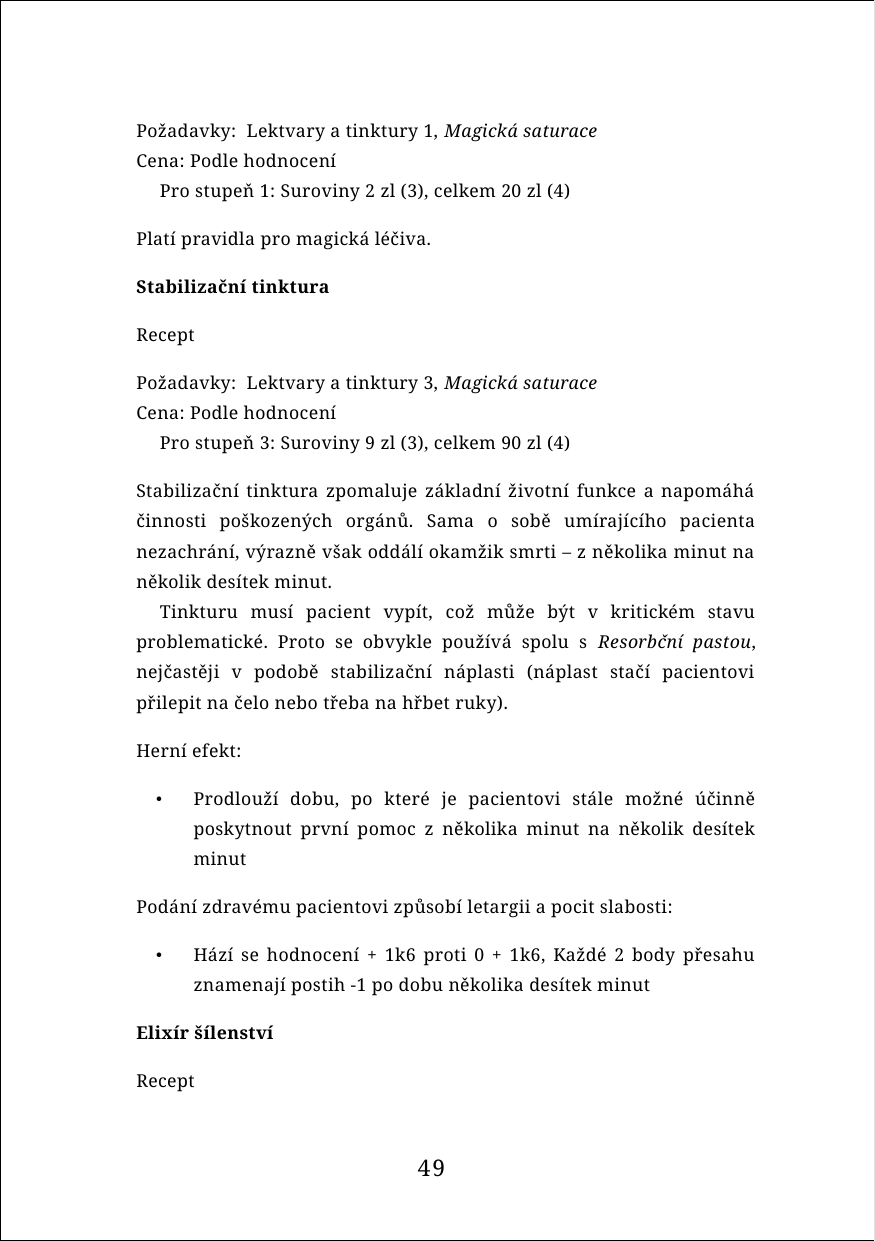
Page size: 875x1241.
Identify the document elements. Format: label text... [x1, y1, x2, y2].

list Hází se hodnocení + 1k6 proti 0 + 1k6, Každé 2 body přesahu znamenají postih -1 po dobu několika desítek minut [156, 942, 756, 997]
text Recept [136, 322, 756, 347]
text Stabilizační tinktura zpomaluje základní životní funkce a napomáhá činnosti poškozených orgánů. Sama o sobě umírajícího pacienta nezachrání, výrazně však oddálí okamžik smrti – z několika minut na několik desítek minut. Tinkturu musí pacient vypít, což může být v kritickém stavu problematické. Proto se obvykle používá spolu s Resorbční pastou, nejčastěji v podobě stabilizační náplasti (náplast stačí pacientovi přilepit na čelo nebo třeba na hřbet ruky). [136, 479, 756, 714]
text Elixír šílenství [136, 1020, 756, 1044]
text Požadavky: Lektvary a tinktury 1, Magická saturace Cena: Podle hodnocení Pro stupeň 1: Suroviny 2 zl (3), celkem 20 zl (4) [136, 118, 756, 203]
text Stabilizační tinktura [136, 274, 756, 299]
text Podání zdravému pacientovi způsobí letargii a pocit slabosti: [136, 894, 756, 918]
text Požadavky: Lektvary a tinktury 3, Magická saturace Cena: Podle hodnocení Pro stupeň 3: Suroviny 9 zl (3), celkem 90 zl (4) [136, 370, 756, 455]
text Platí pravidla pro magická léčiva. [136, 227, 756, 251]
list Prodlouží dobu, po které je pacientovi stále možné účinně poskytnout první pomoc z několika minut na několik desítek minut [156, 786, 756, 871]
text Recept [136, 1068, 756, 1092]
text Herní efekt: [136, 738, 756, 762]
